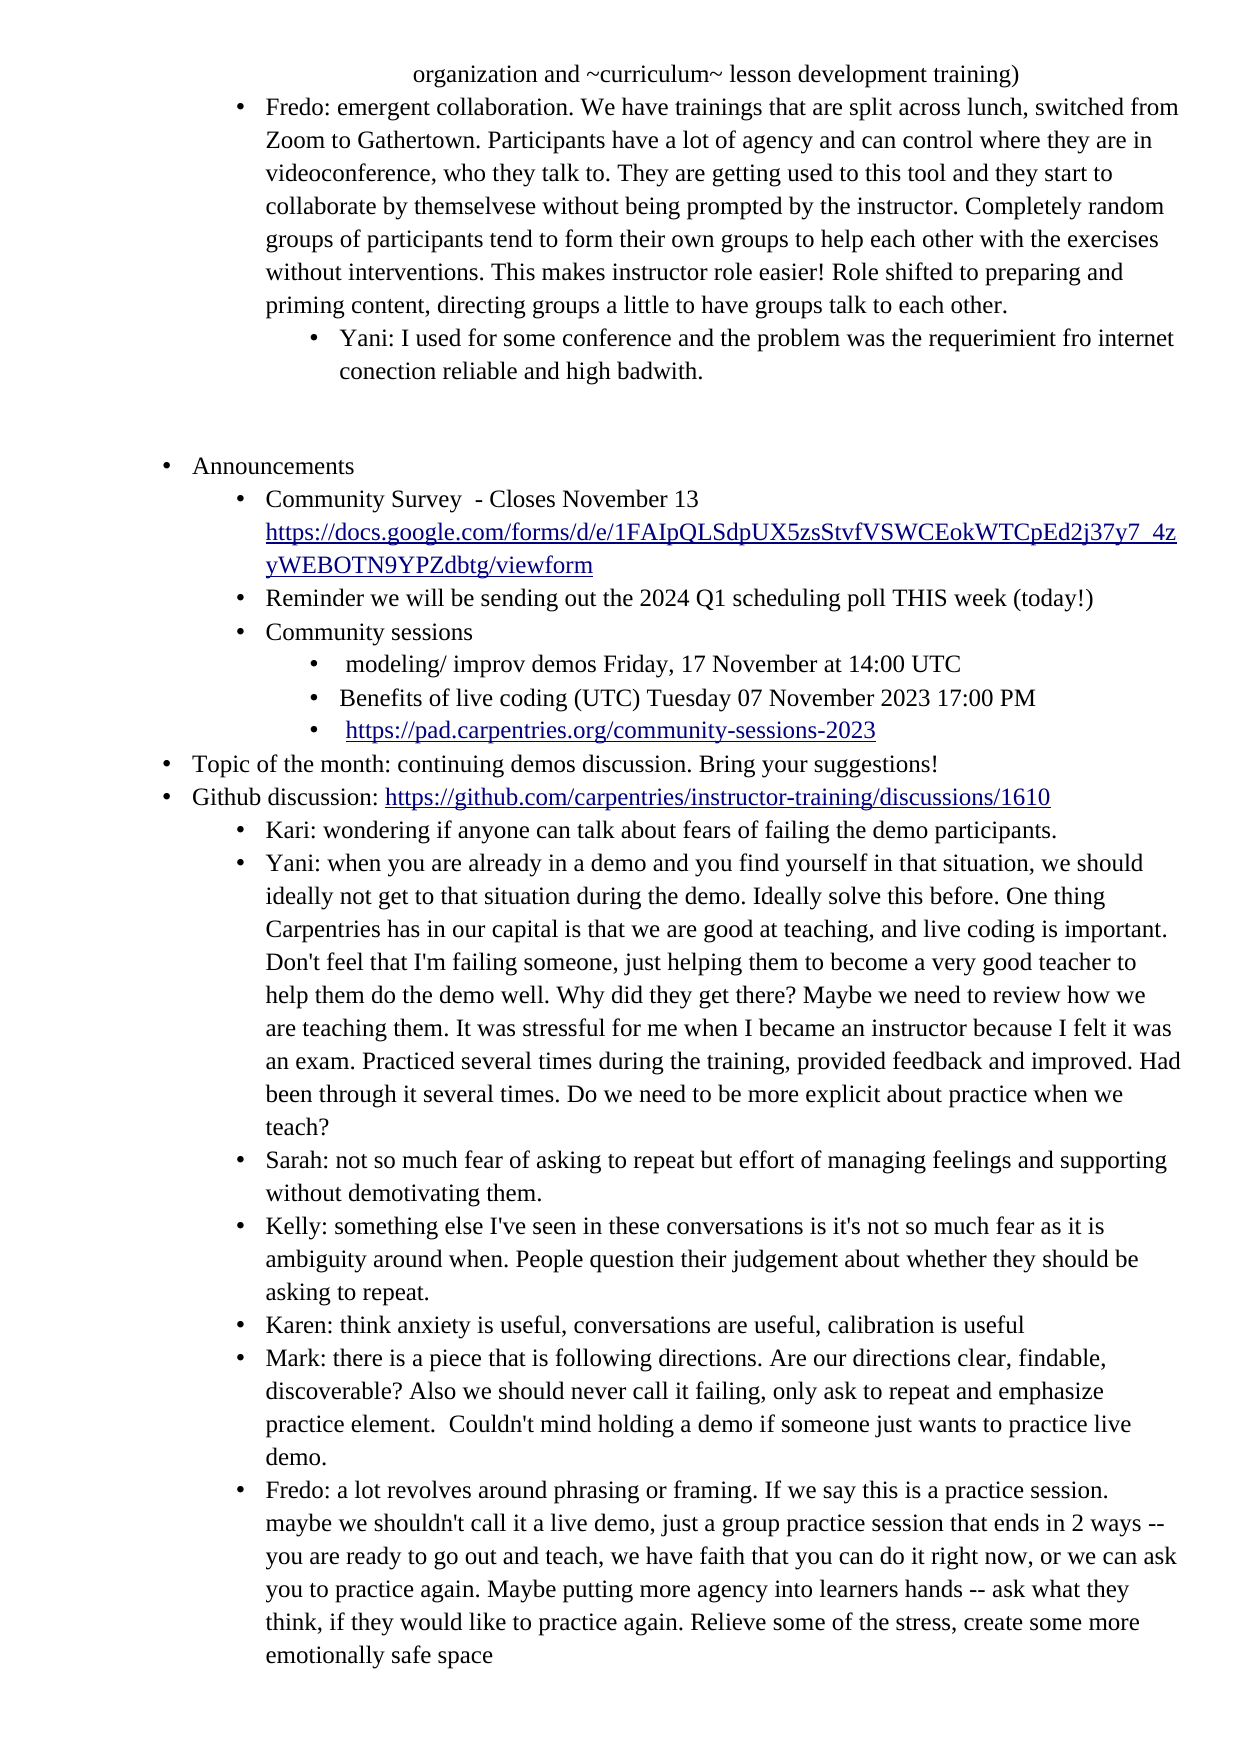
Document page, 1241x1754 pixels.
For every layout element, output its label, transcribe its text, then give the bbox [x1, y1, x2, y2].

list Announcements [162, 451, 1181, 480]
list Mark: there is a piece that is following directions. Are our directions clear, findable, discoverable? Also we should never call it failing, only ask to repeat and emphasize practice element. Couldn't mind holding a demo if someone just wants to practice live demo. [236, 1343, 1181, 1471]
list Sarah: not so much fear of asking to repeat but effort of managing feelings and supporting without demotivating them. [236, 1145, 1181, 1207]
list Topic of the month: continuing demos discussion. Bring your suggestions! [162, 749, 1181, 777]
list https://pad.carpentries.org/community-sessions-2023 [309, 716, 1181, 744]
list Github discussion: https://github.com/carpentries/instructor-training/discussions/1610 [162, 782, 1181, 810]
list Community Survey - Closes November 13 https://docs.google.com/forms/d/e/1FAIpQLSdpUX5zsStvfVSWCEokWTCpEd2j37y7_4zyWEBOTN9YPZdbtg/viewform [236, 484, 1181, 579]
list Yani: when you are already in a demo and you find yourself in that situation, we should ideally not get to that situation during the demo. Ideally solve this before. One thing Carpentries has in our capital is that we are good at teaching, and live coding is important. Don't feel that I'm failing someone, just helping them to become a very good teacher to help them do the demo well. Why did they get there? Maybe we need to review how we are teaching them. It was stressful for me when I became an instructor because I felt it was an exam. Practiced several times during the training, provided feedback and improved. Had been through it several times. Do we need to be more explicit about practice when we teach? [236, 848, 1181, 1141]
list Kari: wondering if anyone can talk about fears of failing the demo participants. [236, 815, 1181, 843]
list modeling/ improv demos Friday, 17 November at 14:00 UTC [309, 649, 1181, 678]
list organization and ~curriculum~ lesson development training) [383, 59, 1181, 88]
list Reminder we will be sending out the 2024 Q1 scheduling poll THIS week (today!) [236, 583, 1181, 612]
list Fredo: emergent collaboration. We have trainings that are split across lunch, switched from Zoom to Gathertown. Participants have a lot of agency and can control where they are in videoconference, who they talk to. They are getting used to this tool and they start to collaborate by themselvese without being prompted by the instructor. Completely random groups of participants tend to form their own groups to help each other with the exercises without interventions. This makes instructor role easier! Role shifted to preparing and priming content, directing groups a little to have groups talk to each other. [236, 92, 1181, 319]
list Kelly: something else I've seen in these conversations is it's not so much fear as it is ambiguity around when. People question their judgement about whether they should be asking to repeat. [236, 1211, 1181, 1306]
list Benefits of live coding (UTC) Tuesday 07 November 2023 17:00 PM [309, 683, 1181, 711]
list Karen: think anxiety is useful, conversations are useful, calibration is useful [236, 1310, 1181, 1339]
list Community sessions [236, 617, 1181, 645]
list Fredo: a lot revolves around phrasing or framing. If we say this is a practice session. maybe we shouldn't call it a live demo, just a group practice session that ends in 2 ways -- you are ready to go out and teach, we have faith that you can do it right now, or we can ask you to practice again. Maybe putting more agency into learners hands -- ask what they think, if they would like to practice again. Relieve some of the stress, create some more emotionally safe space [236, 1475, 1181, 1669]
list Yani: I used for some conference and the problem was the requerimient fro internet conection reliable and high badwith. [309, 323, 1181, 385]
